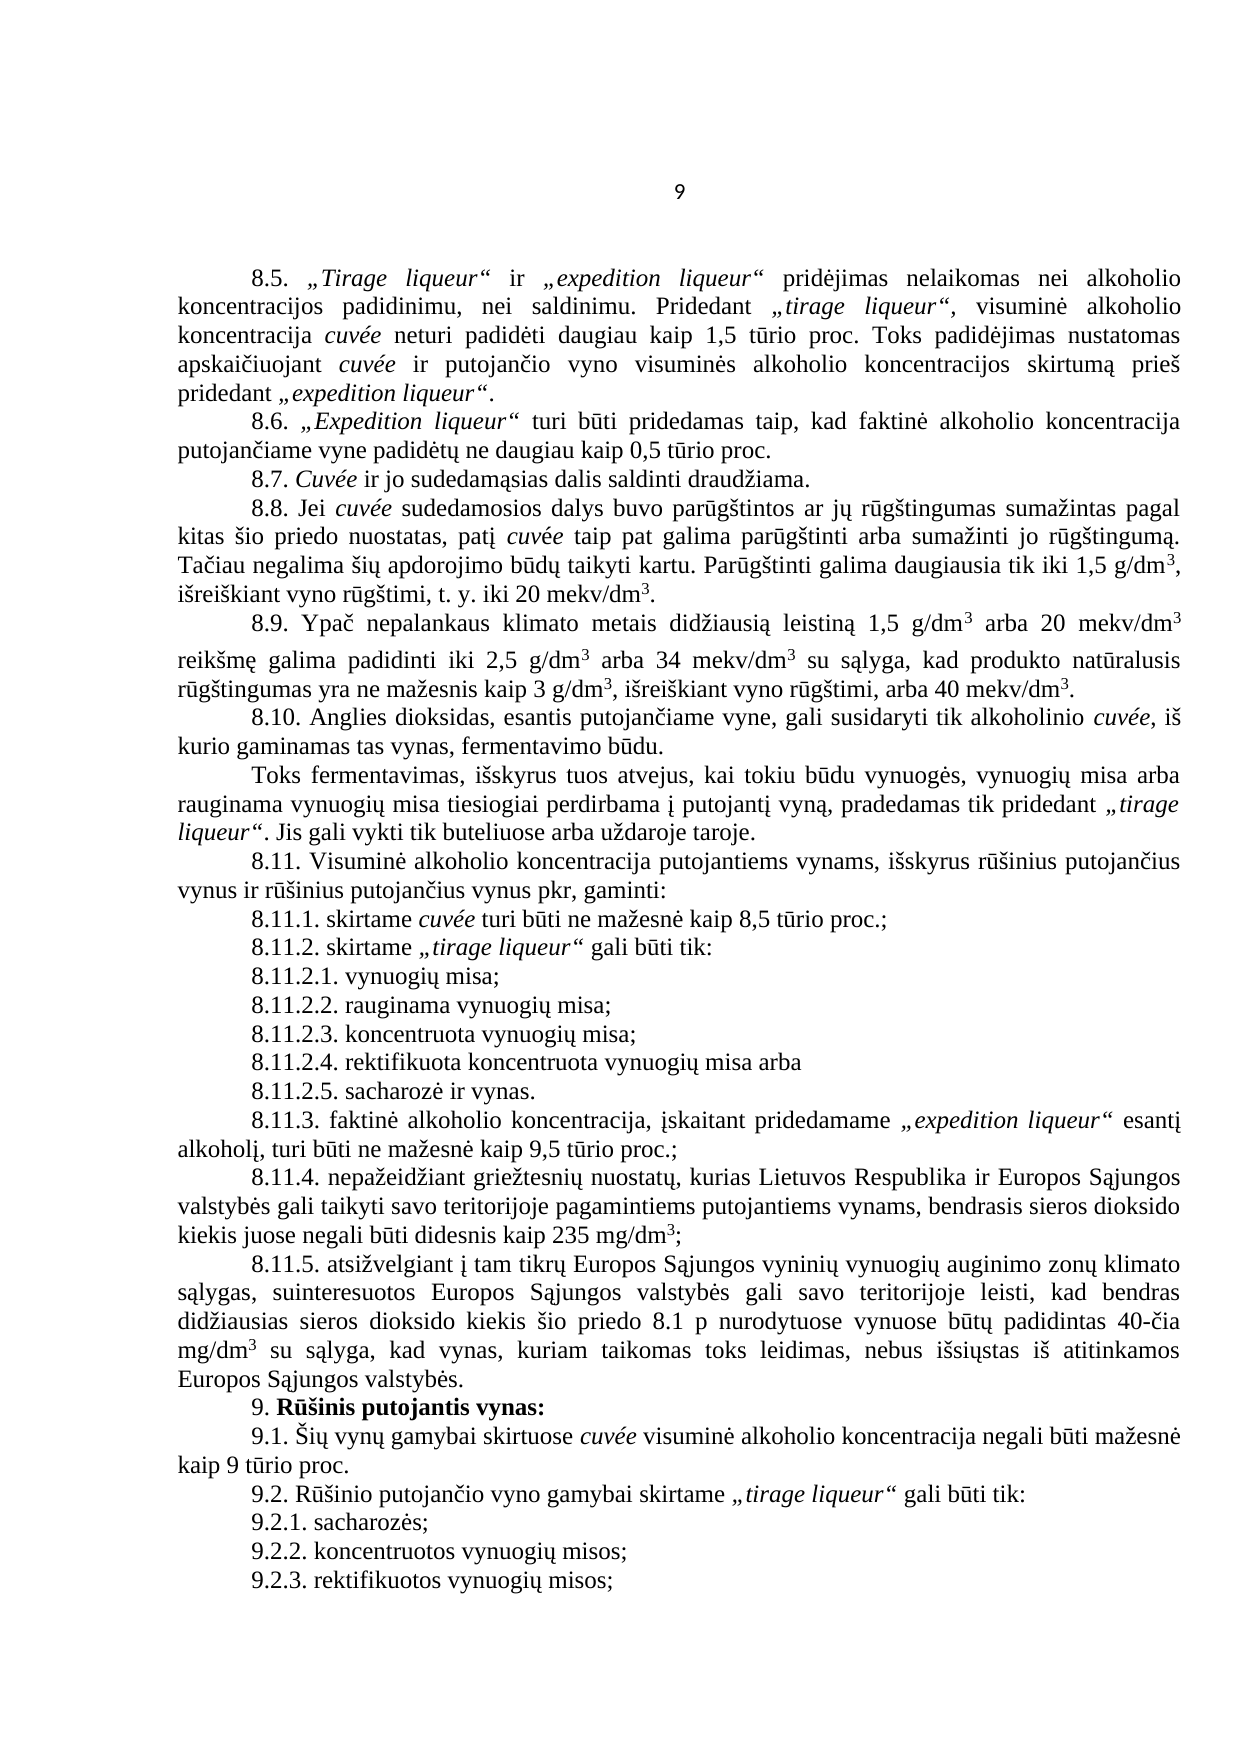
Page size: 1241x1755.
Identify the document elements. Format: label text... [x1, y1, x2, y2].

text 8.9. Ypač nepalankaus klimato metais didžiausią leistiną 1,5 g/dm3 arba 20 mekv/dm3 reikšmę galima padidinti iki 2,5 g/dm3 arba 34 mekv/dm3 su sąlyga, kad produkto natūralusis rūgštingumas yra ne mažesnis kaip 3 g/dm3, išreiškiant vyno rūgštimi, arba 40 mekv/dm3. [177, 608, 1181, 702]
text 8.6. „Expedition liqueur“ turi būti pridedamas taip, kad faktinė alkoholio koncentracija putojančiame vyne padidėtų ne daugiau kaip 0,5 tūrio proc. [177, 406, 1181, 464]
text 9. Rūšinis putojantis vynas: [177, 1392, 1181, 1421]
text 8.5. „Tirage liqueur“ ir „expedition liqueur“ pridėjimas nelaikomas nei alkoholio koncentracijos padidinimu, nei saldinimu. Pridedant „tirage liqueur“, visuminė alkoholio koncentracija cuvée neturi padidėti daugiau kaip 1,5 tūrio proc. Toks padidėjimas nustatomas apskaičiuojant cuvée ir putojančio vyno visuminės alkoholio koncentracijos skirtumą prieš pridedant „expedition liqueur“. [177, 263, 1181, 406]
text 8.11.2.2. rauginama vynuogių misa; [177, 990, 1181, 1019]
text 8.8. Jei cuvée sudedamosios dalys buvo parūgštintos ar jų rūgštingumas sumažintas pagal kitas šio priedo nuostatas, patį cuvée taip pat galima parūgštinti arba sumažinti jo rūgštingumą. Tačiau negalima šių apdorojimo būdų taikyti kartu. Parūgštinti galima daugiausia tik iki 1,5 g/dm3, išreiškiant vyno rūgštimi, t. y. iki 20 mekv/dm3. [177, 493, 1181, 608]
text 8.11.2.5. sacharozė ir vynas. [177, 1076, 1181, 1105]
text 9.1. Šių vynų gamybai skirtuose cuvée visuminė alkoholio koncentracija negali būti mažesnė kaip 9 tūrio proc. [177, 1421, 1181, 1479]
text 8.10. Anglies dioksidas, esantis putojančiame vyne, gali susidaryti tik alkoholinio cuvée, iš kurio gaminamas tas vynas, fermentavimo būdu. [177, 702, 1181, 760]
text 9.2. Rūšinio putojančio vyno gamybai skirtame „tirage liqueur“ gali būti tik: [177, 1479, 1181, 1507]
text 8.11. Visuminė alkoholio koncentracija putojantiems vynams, išskyrus rūšinius putojančius vynus ir rūšinius putojančius vynus pkr, gaminti: [177, 846, 1181, 904]
text 9.2.1. sacharozės; [177, 1507, 1181, 1536]
text 8.7. Cuvée ir jo sudedamąsias dalis saldinti draudžiama. [177, 464, 1181, 493]
text 9.2.2. koncentruotos vynuogių misos; [177, 1536, 1181, 1565]
text 8.11.1. skirtame cuvée turi būti ne mažesnė kaip 8,5 tūrio proc.; [177, 904, 1181, 932]
text 8.11.3. faktinė alkoholio koncentracija, įskaitant pridedamame „expedition liqueur“ esantį alkoholį, turi būti ne mažesnė kaip 9,5 tūrio proc.; [177, 1105, 1181, 1162]
text Toks fermentavimas, išskyrus tuos atvejus, kai tokiu būdu vynuogės, vynuogių misa arba rauginama vynuogių misa tiesiogiai perdirbama į putojantį vyną, pradedamas tik pridedant „tirage liqueur“. Jis gali vykti tik buteliuose arba uždaroje taroje. [177, 760, 1181, 846]
text 8.11.5. atsižvelgiant į tam tikrų Europos Sąjungos vyninių vynuogių auginimo zonų klimato sąlygas, suinteresuotos Europos Sąjungos valstybės gali savo teritorijoje leisti, kad bendras didžiausias sieros dioksido kiekis šio priedo 8.1 p nurodytuose vynuose būtų padidintas 40-čia mg/dm3 su sąlyga, kad vynas, kuriam taikomas toks leidimas, nebus išsiųstas iš atitinkamos Europos Sąjungos valstybės. [177, 1249, 1181, 1392]
text 8.11.2.4. rektifikuota koncentruota vynuogių misa arba [177, 1047, 1181, 1076]
text 8.11.4. nepažeidžiant griežtesnių nuostatų, kurias Lietuvos Respublika ir Europos Sąjungos valstybės gali taikyti savo teritorijoje pagamintiems putojantiems vynams, bendrasis sieros dioksido kiekis juose negali būti didesnis kaip 235 mg/dm3; [177, 1162, 1181, 1249]
text 8.11.2.1. vynuogių misa; [177, 961, 1181, 990]
text 8.11.2.3. koncentruota vynuogių misa; [177, 1019, 1181, 1047]
text 9.2.3. rektifikuotos vynuogių misos; [177, 1565, 1181, 1594]
text 8.11.2. skirtame „tirage liqueur“ gali būti tik: [177, 932, 1181, 961]
